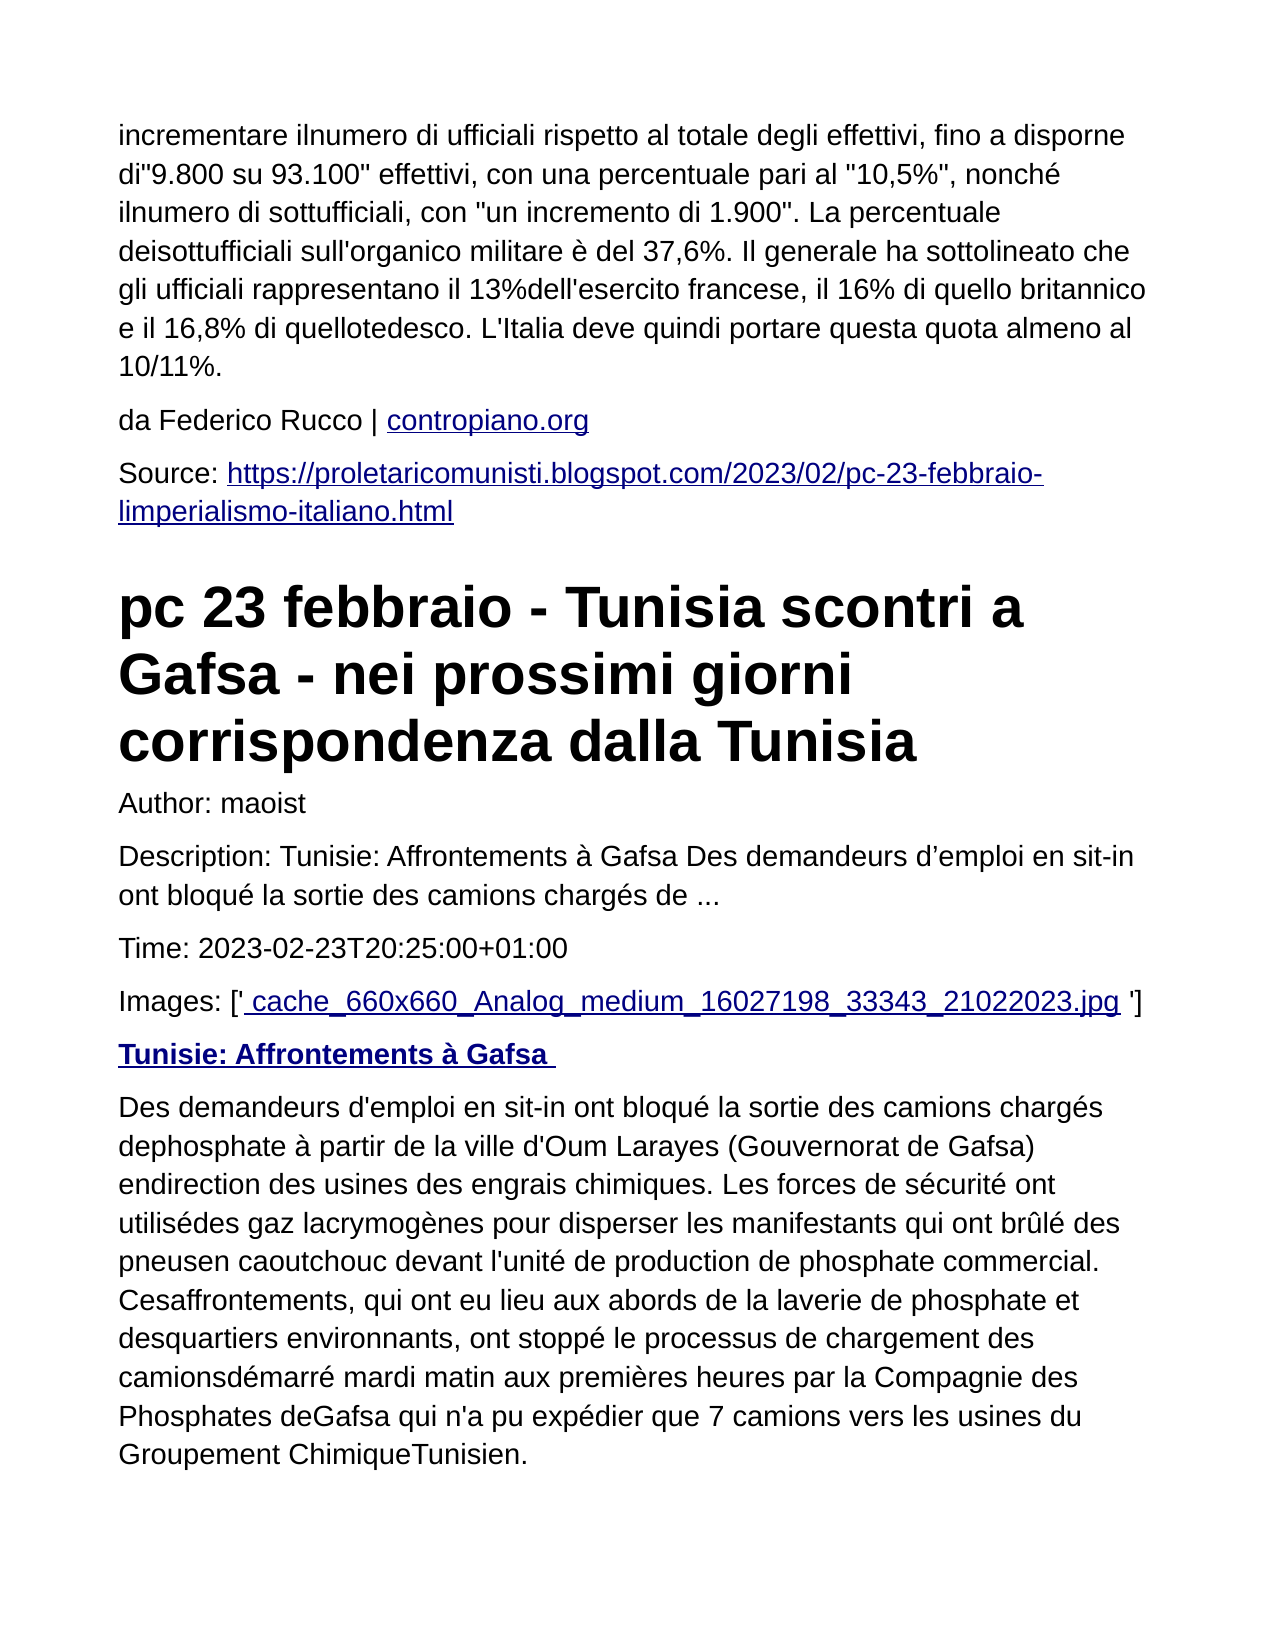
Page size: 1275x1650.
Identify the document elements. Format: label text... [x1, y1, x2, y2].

text Images: [' cache_660x660_Analog_medium_16027198_33343_21022023.jpg '] [118, 984, 1157, 1017]
subtitle pc 23 febbraio - Tunisia scontri a Gafsa - nei prossimi giorni corrispondenza dalla Tunisia [118, 572, 1157, 773]
text Description: Tunisie: Affrontements à Gafsa Des demandeurs d’emploi en sit-in ont bloqué la sortie des camions chargés de ... [118, 839, 1157, 911]
text Time: 2023-02-23T20:25:00+01:00 [118, 931, 1157, 964]
text Des demandeurs d'emploi en sit-in ont bloqué la sortie des camions chargés dephosphate à partir de la ville d'Oum Larayes (Gouvernorat de Gafsa) endirection des usines des engrais chimiques. Les forces de sécurité ont utilisédes gaz lacrymogènes pour disperser les manifestants qui ont brûlé des pneusen caoutchouc devant l'unité de production de phosphate commercial. Cesaffrontements, qui ont eu lieu aux abords de la laverie de phosphate et desquartiers environnants, ont stoppé le processus de chargement des camionsdémarré mardi matin aux premières heures par la Compagnie des Phosphates deGafsa qui n'a pu expédier que 7 camions vers les usines du Groupement ChimiqueTunisien. [118, 1090, 1157, 1471]
text Author: maoist [118, 786, 1157, 819]
text da Federico Rucco | contropiano.org [118, 402, 1157, 436]
text incrementare ilnumero di ufficiali rispetto al totale degli effettivi, fino a disporne di"9.800 su 93.100" effettivi, con una percentuale pari al "10,5%", nonché ilnumero di sottufficiali, con "un incremento di 1.900". La percentuale deisottufficiali sull'organico militare è del 37,6%. Il generale ha sottolineato che gli ufficiali rappresentano il 13%dell'esercito francese, il 16% di quello britannico e il 16,8% di quellotedesco. L'Italia deve quindi portare questa quota almeno al 10/11%. [118, 118, 1157, 383]
text Tunisie: Affrontements à Gafsa [118, 1037, 1157, 1071]
text Source: https://proletaricomunisti.blogspot.com/2023/02/pc-23-febbraio-limperialismo-italiano.html [118, 456, 1157, 528]
